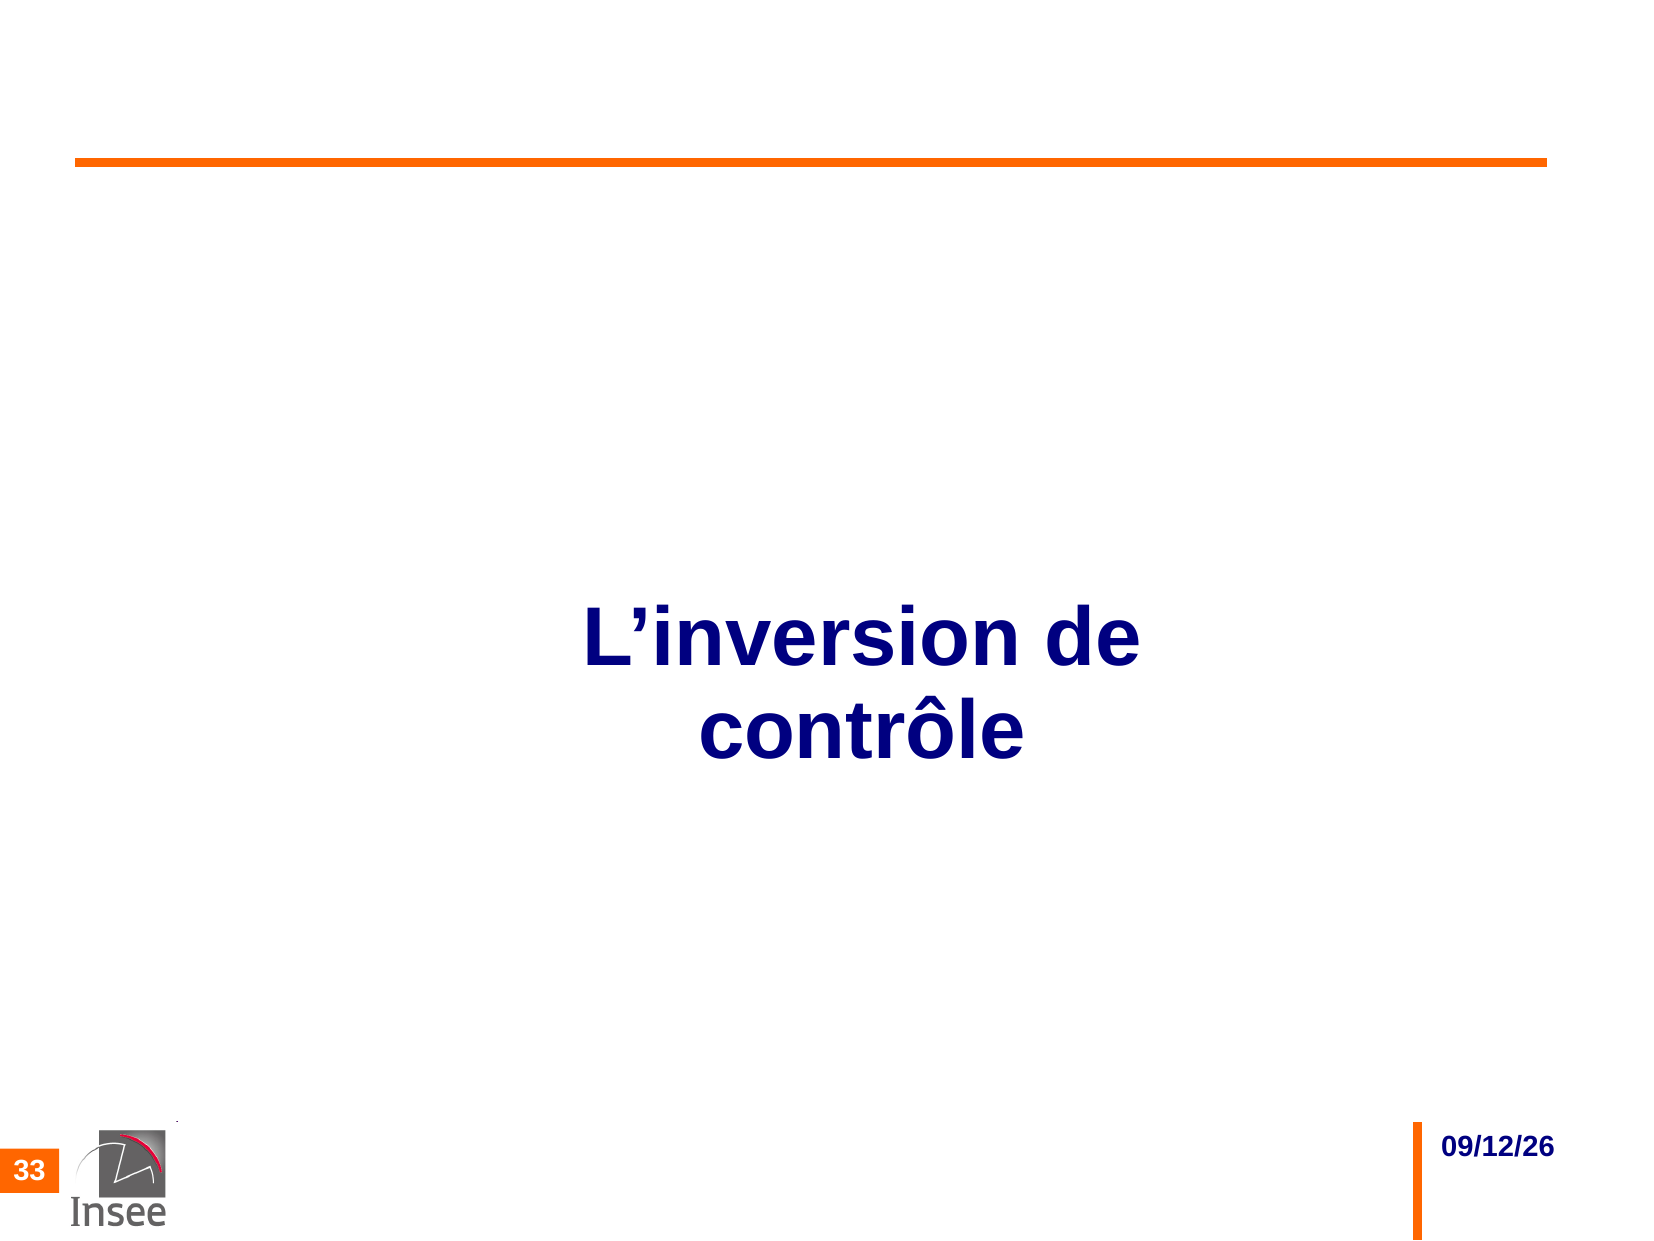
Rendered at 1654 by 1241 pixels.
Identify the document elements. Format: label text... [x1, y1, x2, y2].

picture [62, 1121, 178, 1241]
list L’inversion de contrôle [419, 590, 1235, 832]
